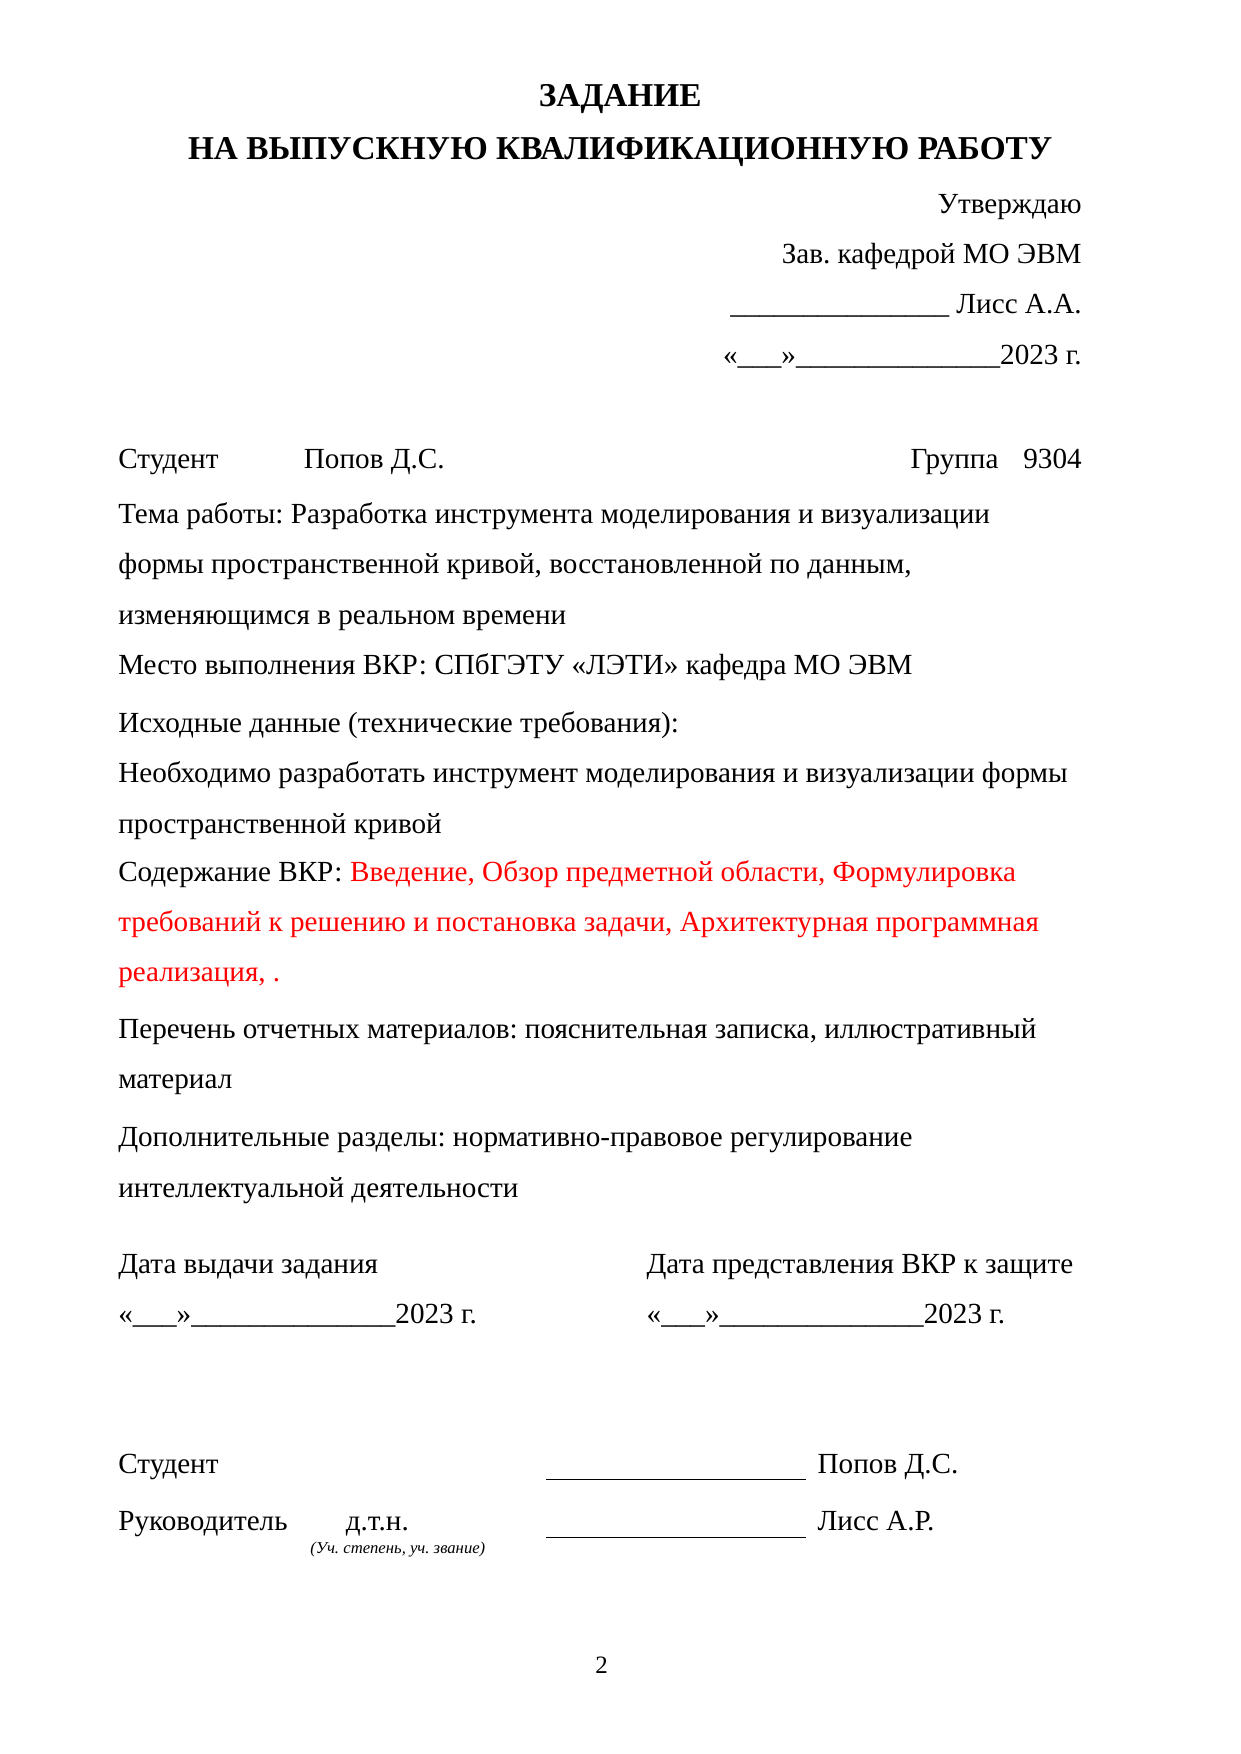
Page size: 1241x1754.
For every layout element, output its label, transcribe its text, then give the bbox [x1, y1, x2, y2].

table_cell [107, 337, 463, 387]
table_cell [107, 287, 463, 337]
table_cell [1085, 1426, 1093, 1479]
table_cell [546, 1480, 806, 1537]
table_header [874, 437, 899, 496]
table_cell _______________ Лисс А.А. [463, 287, 1093, 337]
table_cell [546, 1538, 806, 1567]
table_cell [107, 1397, 635, 1426]
table_cell [635, 1397, 1093, 1426]
table_cell Зав. кафедрой МО ЭВМ [463, 236, 1093, 287]
text ЗАДАНИЕ [118, 75, 1122, 113]
table_cell [546, 1426, 806, 1479]
table_cell [806, 1537, 1085, 1567]
table_cell Попов Д.С. [806, 1426, 1085, 1479]
table_cell «___»______________2023 г. [107, 1297, 635, 1397]
table_cell Исходные данные (технические требования): Необходимо разработать инструмент моделирования и визуализации формы пространственной кривой [107, 705, 1093, 854]
table_header Студент [107, 437, 292, 496]
table_cell Студент [107, 1426, 546, 1479]
table_cell Содержание ВКР: Введение, Обзор предметной области, Формулировка требований к решению и постановка задачи, Архитектурная программная реализация, . [107, 854, 1093, 1011]
table_cell Дополнительные разделы: нормативно-правовое регулирование интеллектуальной деятельности [107, 1120, 1093, 1218]
table_cell Дата представления ВКР к защите [635, 1246, 1093, 1297]
table_header Утверждаю [463, 186, 1093, 236]
table_cell [1085, 1537, 1093, 1567]
table_cell Дата выдачи задания [107, 1246, 635, 1297]
table_cell [107, 236, 463, 287]
table_cell Тема работы: Разработка инструмента моделирования и визуализации формы пространственной кривой, восстановленной по данным, изменяющимся в реальном времени [107, 496, 1093, 647]
text на выпускную квалификационную работу [118, 129, 1122, 167]
table_cell Руководитель д.т.н. [107, 1479, 546, 1537]
table_header [107, 186, 463, 236]
table_cell Лисс А.Р. [806, 1479, 1085, 1537]
table_cell «___»______________2023 г. [635, 1297, 1093, 1397]
table_header Группа [899, 437, 1012, 496]
table_header Попов Д.С. [293, 437, 874, 496]
table_cell Место выполнения ВКР: СПбГЭТУ «ЛЭТИ» кафедра МО ЭВМ [107, 647, 1093, 705]
table_cell [1085, 1479, 1093, 1537]
table_cell Перечень отчетных материалов: пояснительная записка, иллюстративный материал [107, 1011, 1093, 1119]
table_cell [107, 1218, 1093, 1246]
table_header 9304 [1012, 437, 1093, 496]
table_cell «___»______________2023 г. [463, 337, 1093, 387]
table_cell (Уч. степень, уч. звание) [107, 1537, 546, 1567]
